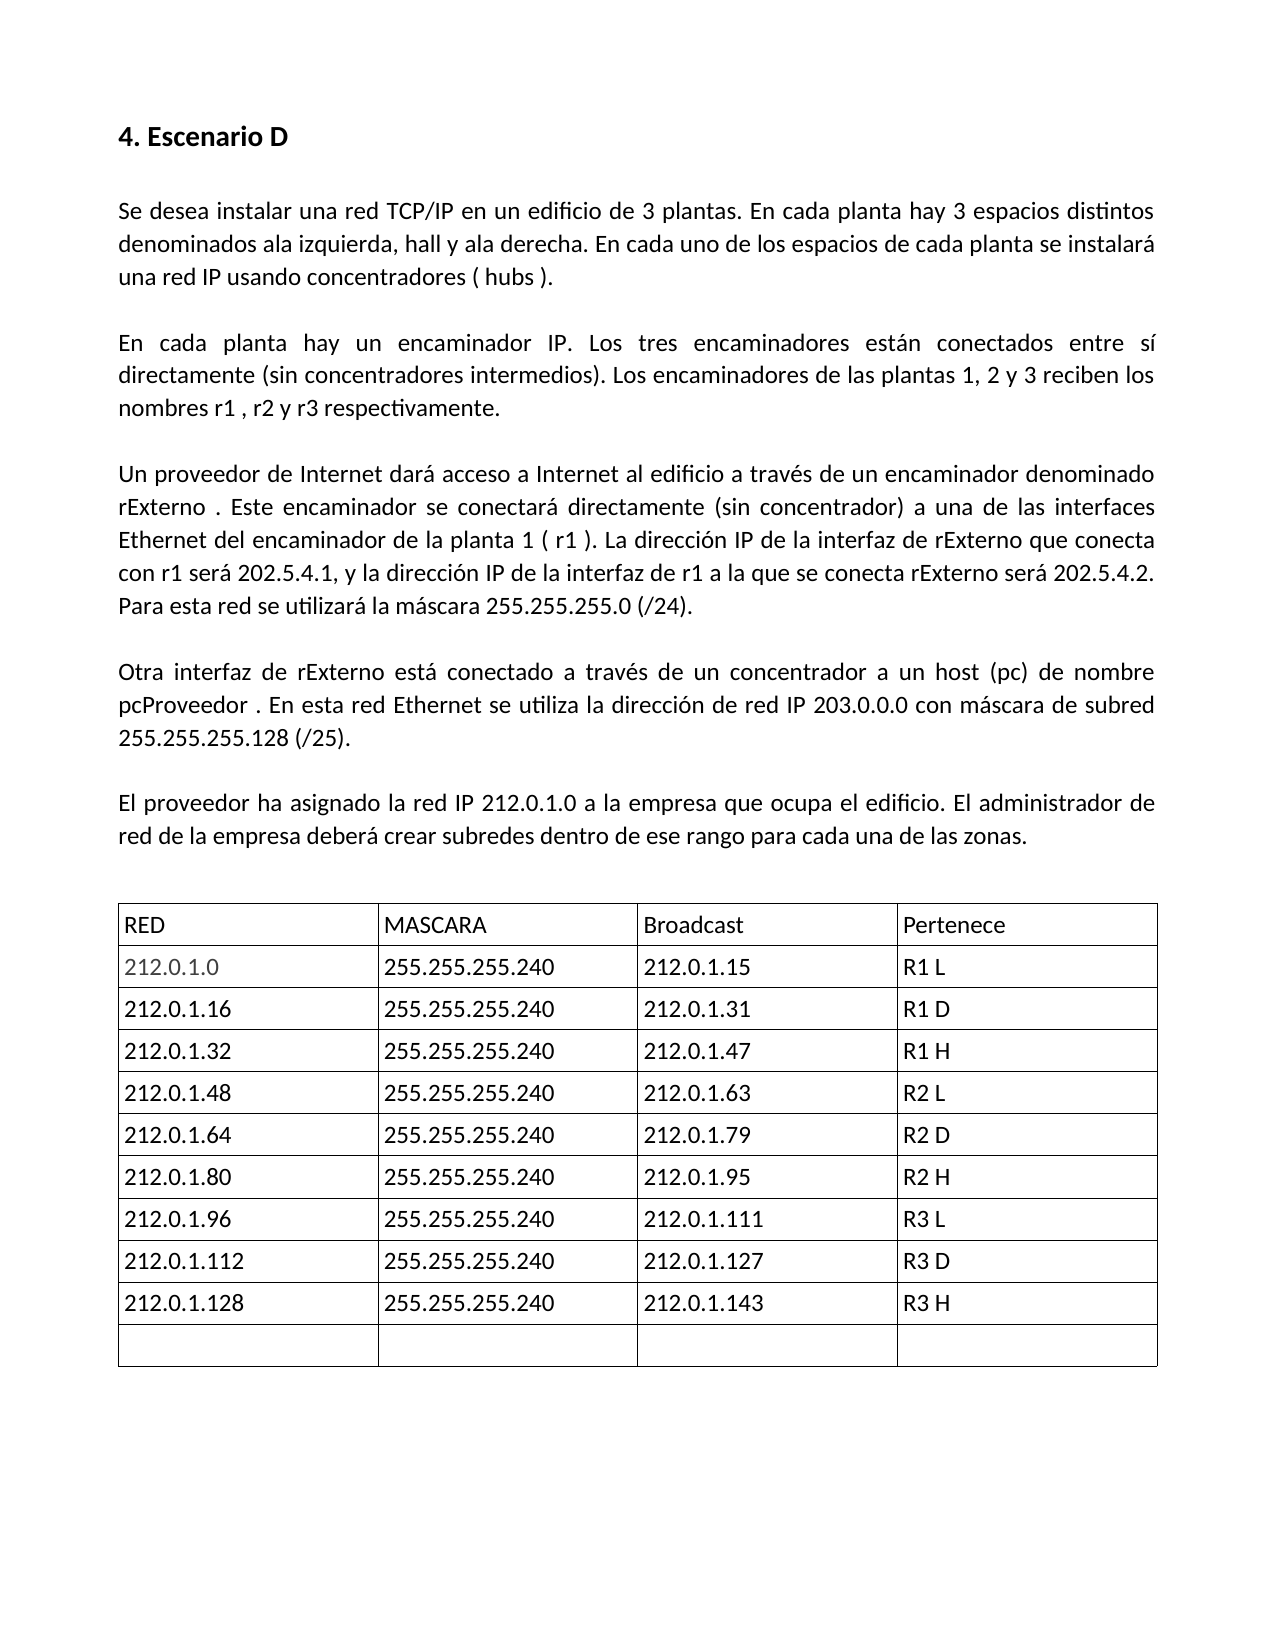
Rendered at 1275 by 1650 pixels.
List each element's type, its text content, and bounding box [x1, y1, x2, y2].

table_cell R3 L [898, 1199, 1157, 1239]
table_cell 212.0.1.48 [119, 1072, 378, 1113]
text Otra interfaz de rExterno está conectado a través de un concentrador a un host (pc) de nombre pcProveedor . En esta red Ethernet se utiliza la dirección de red IP 203.0.0.0 con máscara de subred 255.255.255.128 (/25). [118, 656, 1157, 752]
table_cell 255.255.255.240 [379, 1114, 637, 1155]
table_cell 212.0.1.0 [119, 946, 378, 987]
table_cell 212.0.1.79 [638, 1114, 897, 1155]
table_cell 255.255.255.240 [379, 946, 637, 987]
table_cell [638, 1325, 897, 1366]
table_cell R2 L [898, 1072, 1157, 1113]
table_cell R2 D [898, 1114, 1157, 1155]
table_cell 255.255.255.240 [379, 1030, 637, 1071]
table_cell 212.0.1.127 [638, 1241, 897, 1282]
table_cell [379, 1325, 637, 1366]
table_cell 212.0.1.64 [119, 1114, 378, 1155]
table_cell 212.0.1.63 [638, 1072, 897, 1113]
table_cell 255.255.255.240 [379, 1072, 637, 1113]
text 4. Escenario D [118, 118, 1157, 154]
text Se desea instalar una red TCP/IP en un edificio de 3 plantas. En cada planta hay 3 espacios distintos denominados ala izquierda, hall y ala derecha. En cada uno de los espacios de cada planta se instalará una red IP usando concentradores ( hubs ). [118, 195, 1157, 291]
table_cell 255.255.255.240 [379, 1156, 637, 1197]
text En cada planta hay un encaminador IP. Los tres encaminadores están conectados entre sí directamente (sin concentradores intermedios). Los encaminadores de las plantas 1, 2 y 3 reciben los nombres r1 , r2 y r3 respectivamente. [118, 327, 1157, 423]
table_header Pertenece [898, 904, 1157, 945]
table_cell R1 D [898, 988, 1157, 1029]
table_cell R1 L [898, 946, 1157, 987]
table_cell 212.0.1.32 [119, 1030, 378, 1071]
table_cell 212.0.1.80 [119, 1156, 378, 1197]
table_cell R1 H [898, 1030, 1157, 1071]
text El proveedor ha asignado la red IP 212.0.1.0 a la empresa que ocupa el edificio. El administrador de red de la empresa deberá crear subredes dentro de ese rango para cada una de las zonas. [118, 787, 1157, 851]
table_cell 255.255.255.240 [379, 1241, 637, 1282]
table_cell [119, 1325, 378, 1366]
table_cell 212.0.1.112 [119, 1241, 378, 1282]
table_cell 212.0.1.96 [119, 1199, 378, 1239]
table_header MASCARA [379, 904, 637, 945]
table_cell 255.255.255.240 [379, 988, 637, 1029]
table_cell 255.255.255.240 [379, 1283, 637, 1324]
table_header RED [119, 904, 378, 945]
table_cell R2 H [898, 1156, 1157, 1197]
table_cell 212.0.1.95 [638, 1156, 897, 1197]
table_cell 212.0.1.111 [638, 1199, 897, 1239]
table_cell 255.255.255.240 [379, 1199, 637, 1239]
table_cell R3 D [898, 1241, 1157, 1282]
text Un proveedor de Internet dará acceso a Internet al edificio a través de un encaminador denominado rExterno . Este encaminador se conectará directamente (sin concentrador) a una de las interfaces Ethernet del encaminador de la planta 1 ( r1 ). La dirección IP de la interfaz de rExterno que conecta con r1 será 202.5.4.1, y la dirección IP de la interfaz de r1 a la que se conecta rExterno será 202.5.4.2. Para esta red se utilizará la máscara 255.255.255.0 (/24). [118, 458, 1157, 621]
table_header Broadcast [638, 904, 897, 945]
table_cell R3 H [898, 1283, 1157, 1324]
table_cell 212.0.1.47 [638, 1030, 897, 1071]
table_cell [898, 1325, 1157, 1366]
table_cell 212.0.1.143 [638, 1283, 897, 1324]
table_cell 212.0.1.128 [119, 1283, 378, 1324]
table_cell 212.0.1.31 [638, 988, 897, 1029]
table_cell 212.0.1.16 [119, 988, 378, 1029]
table_cell 212.0.1.15 [638, 946, 897, 987]
